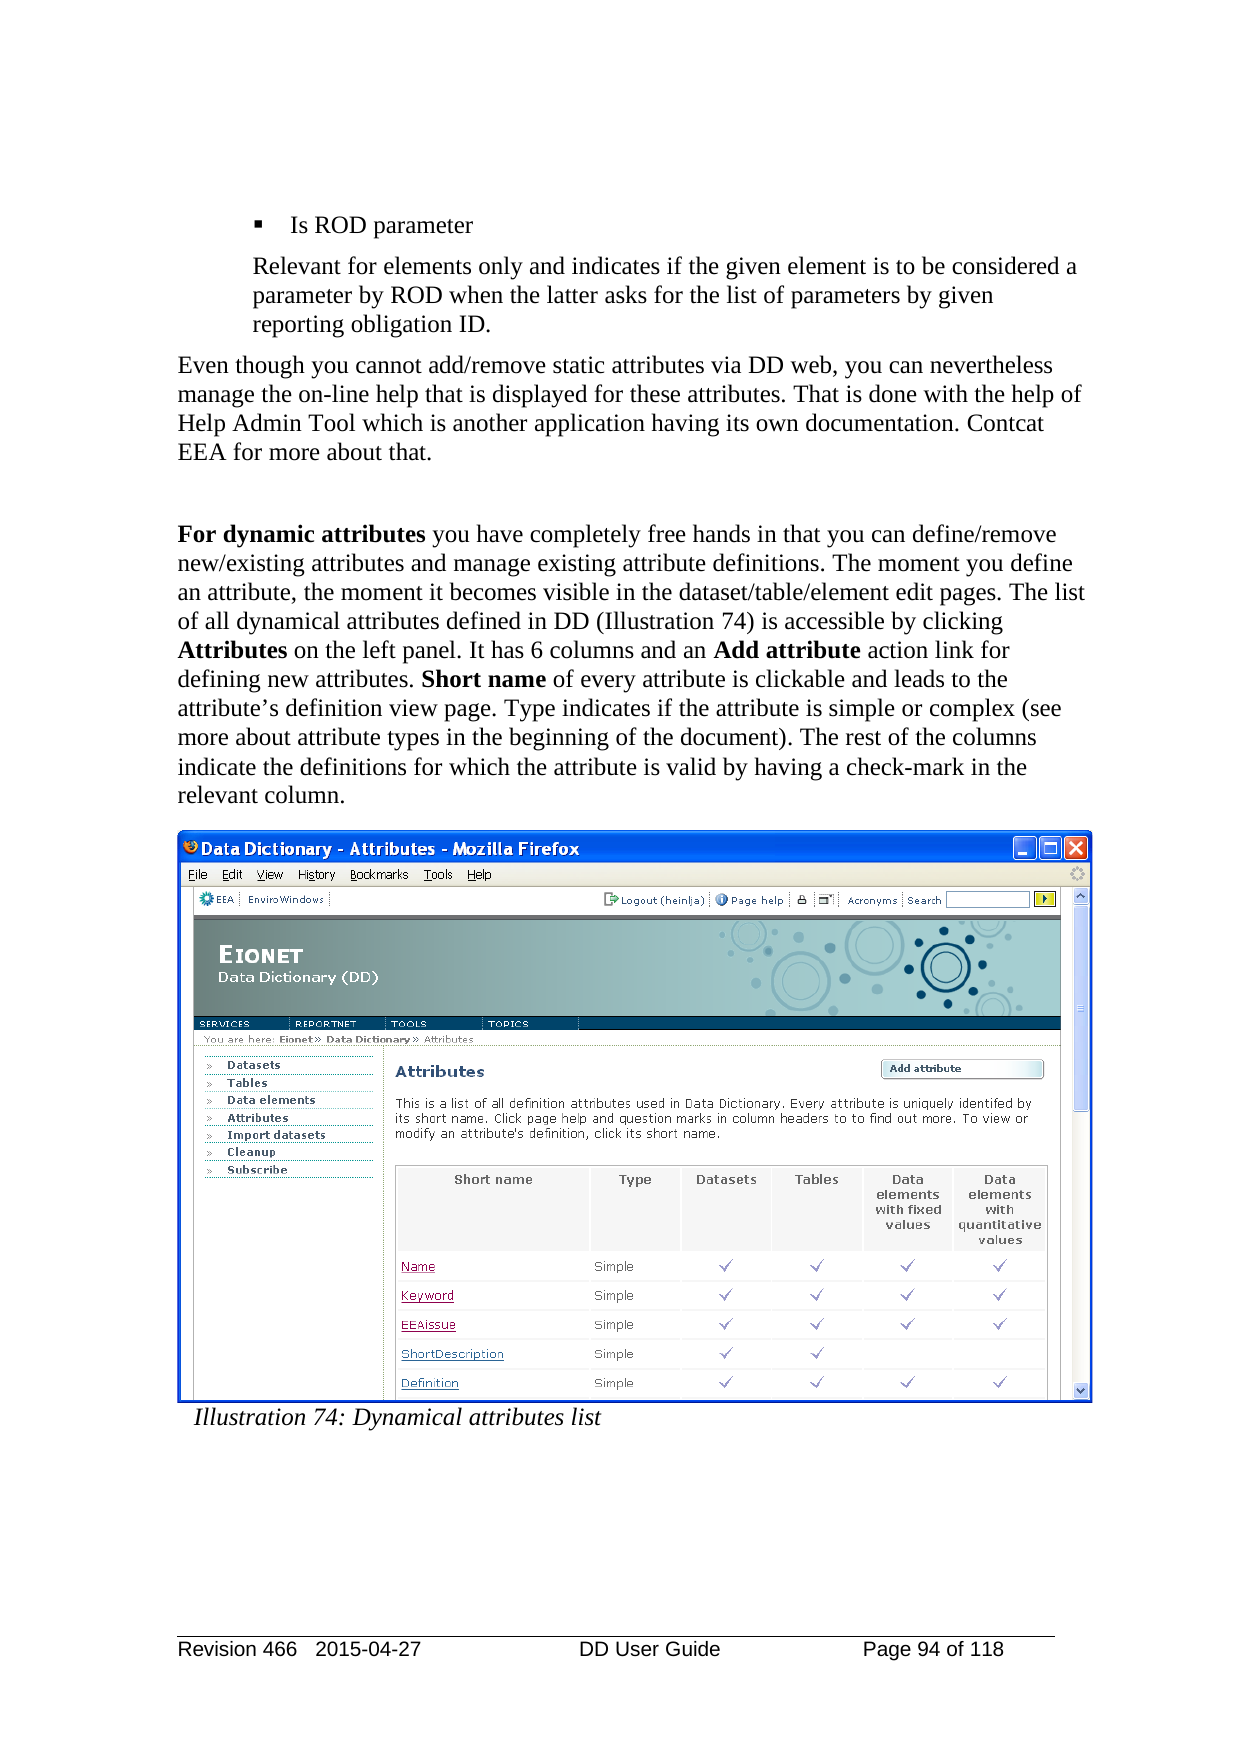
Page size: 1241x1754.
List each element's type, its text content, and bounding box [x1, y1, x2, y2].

picture [177, 830, 1093, 1403]
text Relevant for elements only and indicates if the given element is to be considered a parameter by ROD when the latter asks for the list of parameters by given reporting obligation ID. [252, 251, 1092, 338]
text For dynamic attributes you have completely free hands in that you can define/remove new/existing attributes and manage existing attribute definitions. The moment you define an attribute, the moment it becomes visible in the dataset/table/element edit pages. The list of all dynamical attributes defined in DD (Illustration 74) is accessible by clicking Attributes on the left panel. It has 6 columns and an Add attribute action link for defining new attributes. Short name of every attribute is clickable and leads to the attribute’s definition view page. Type indicates if the attribute is simple or complex (see more about attribute types in the beginning of the document). The rest of the columns indicate the definitions for which the attribute is valid by having a check-mark in the relevant column. [177, 519, 1092, 809]
text Even though you cannot add/remove static attributes via DD web, you can nevertheless manage the on-line help that is displayed for these attributes. That is done with the help of Help Admin Tool which is another application having its own documentation. Contcat EEA for more about that. [177, 350, 1092, 466]
list Is ROD parameter [252, 210, 1092, 239]
text Illustration 74: Dynamical attributes list [194, 1403, 1076, 1431]
